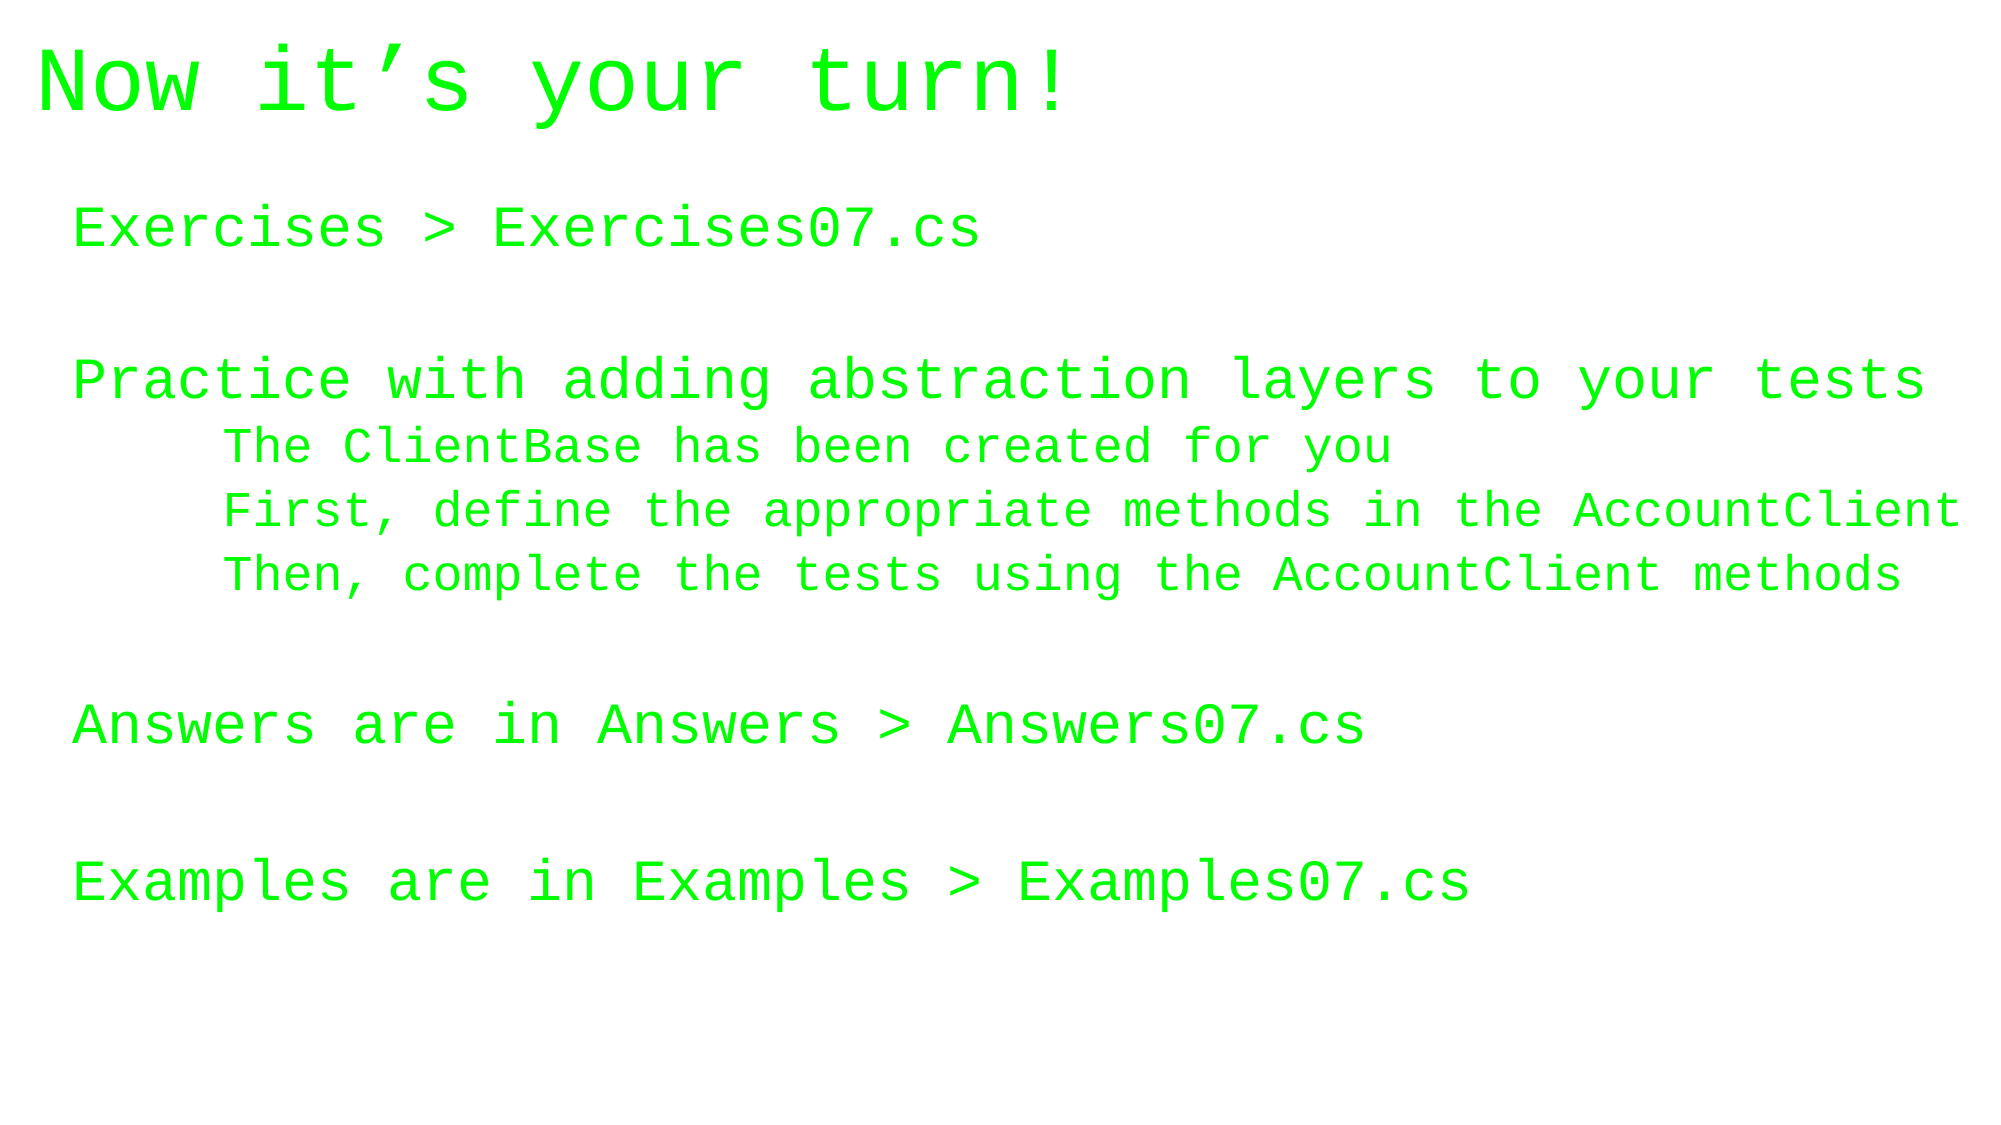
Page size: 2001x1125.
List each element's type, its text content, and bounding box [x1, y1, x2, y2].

title Now it’s your turn! [20, 0, 1746, 162]
list Exercises > Exercises07.cs Practice with adding abstraction layers to your tests The ClientBase has been created for you First, define the appropriate methods in the AccountClient Then, complete the tests using the AccountClient methods Answers are in Answers > Answers07.cs Examples are in Examples > Examples07.cs [20, 200, 1990, 1099]
